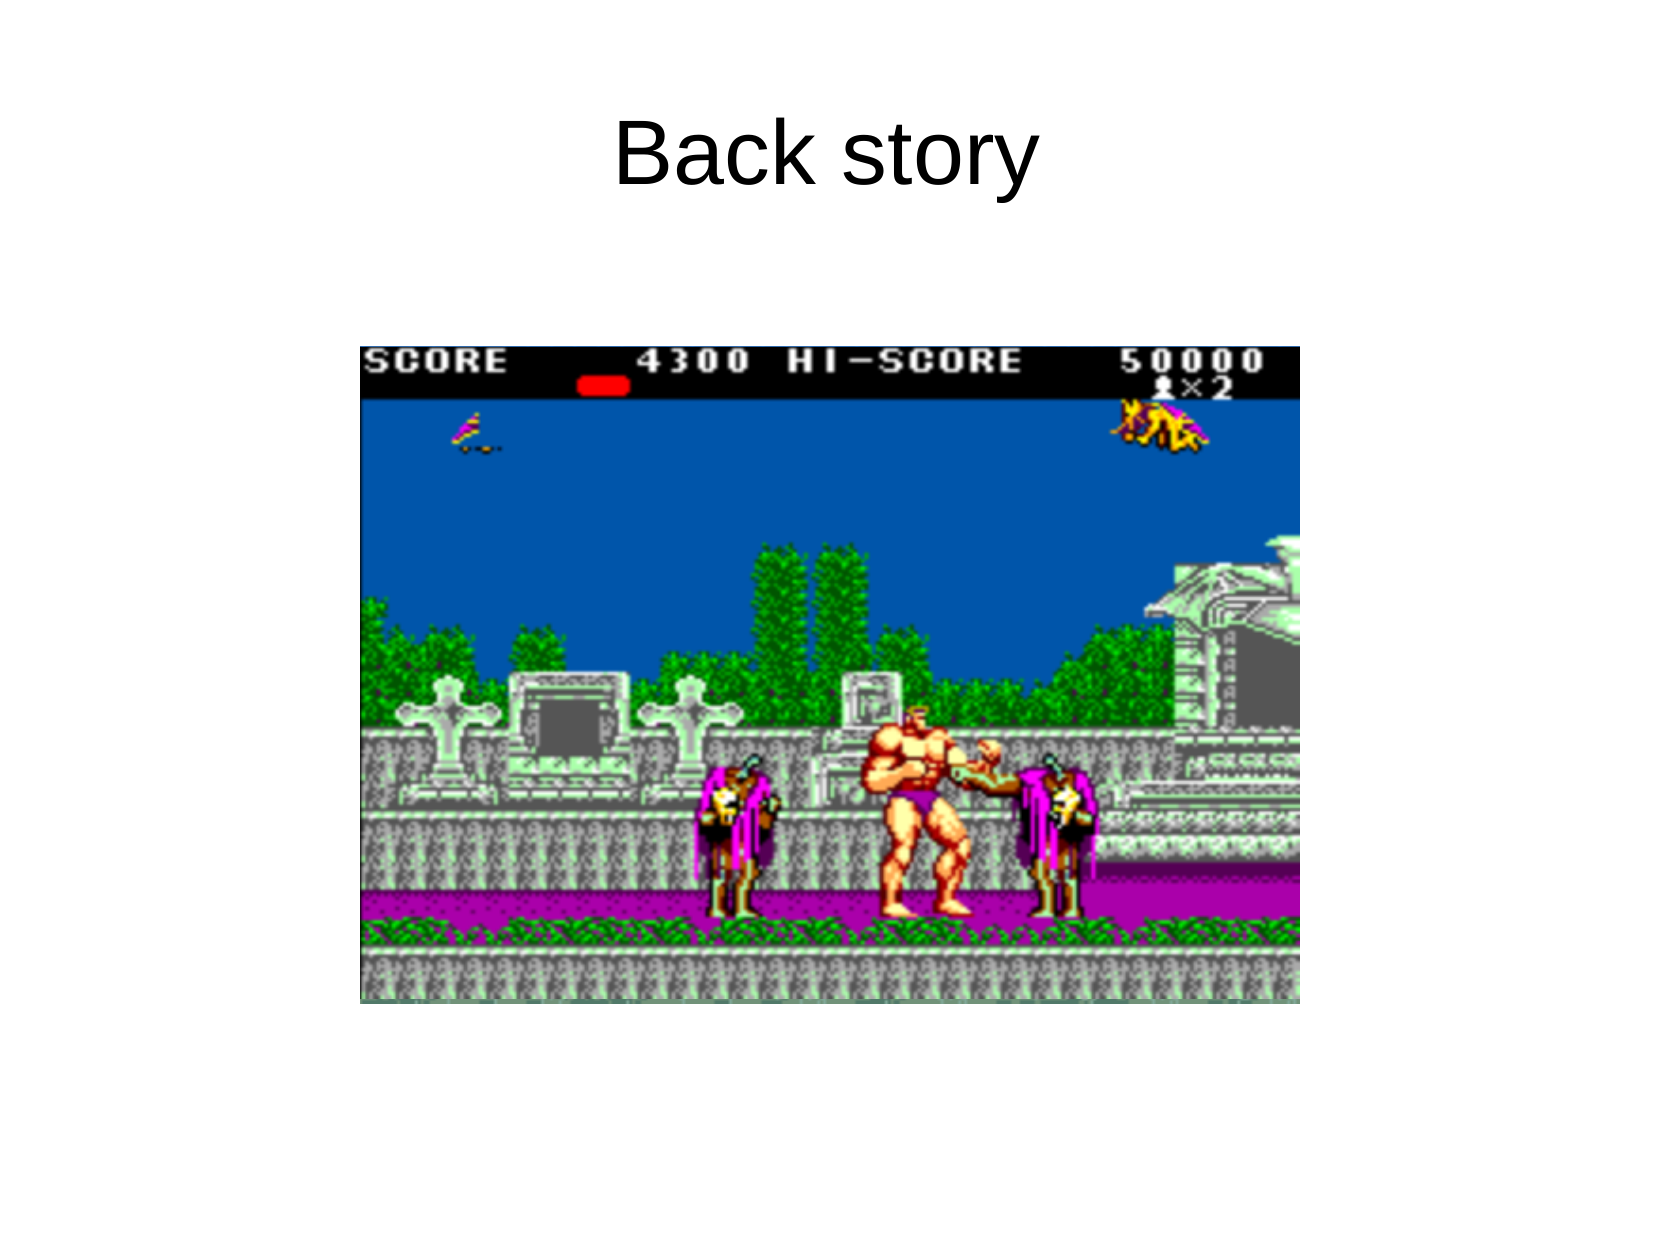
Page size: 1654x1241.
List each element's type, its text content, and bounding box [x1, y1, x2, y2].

title Back story [82, 49, 1571, 257]
picture [360, 346, 1300, 1004]
